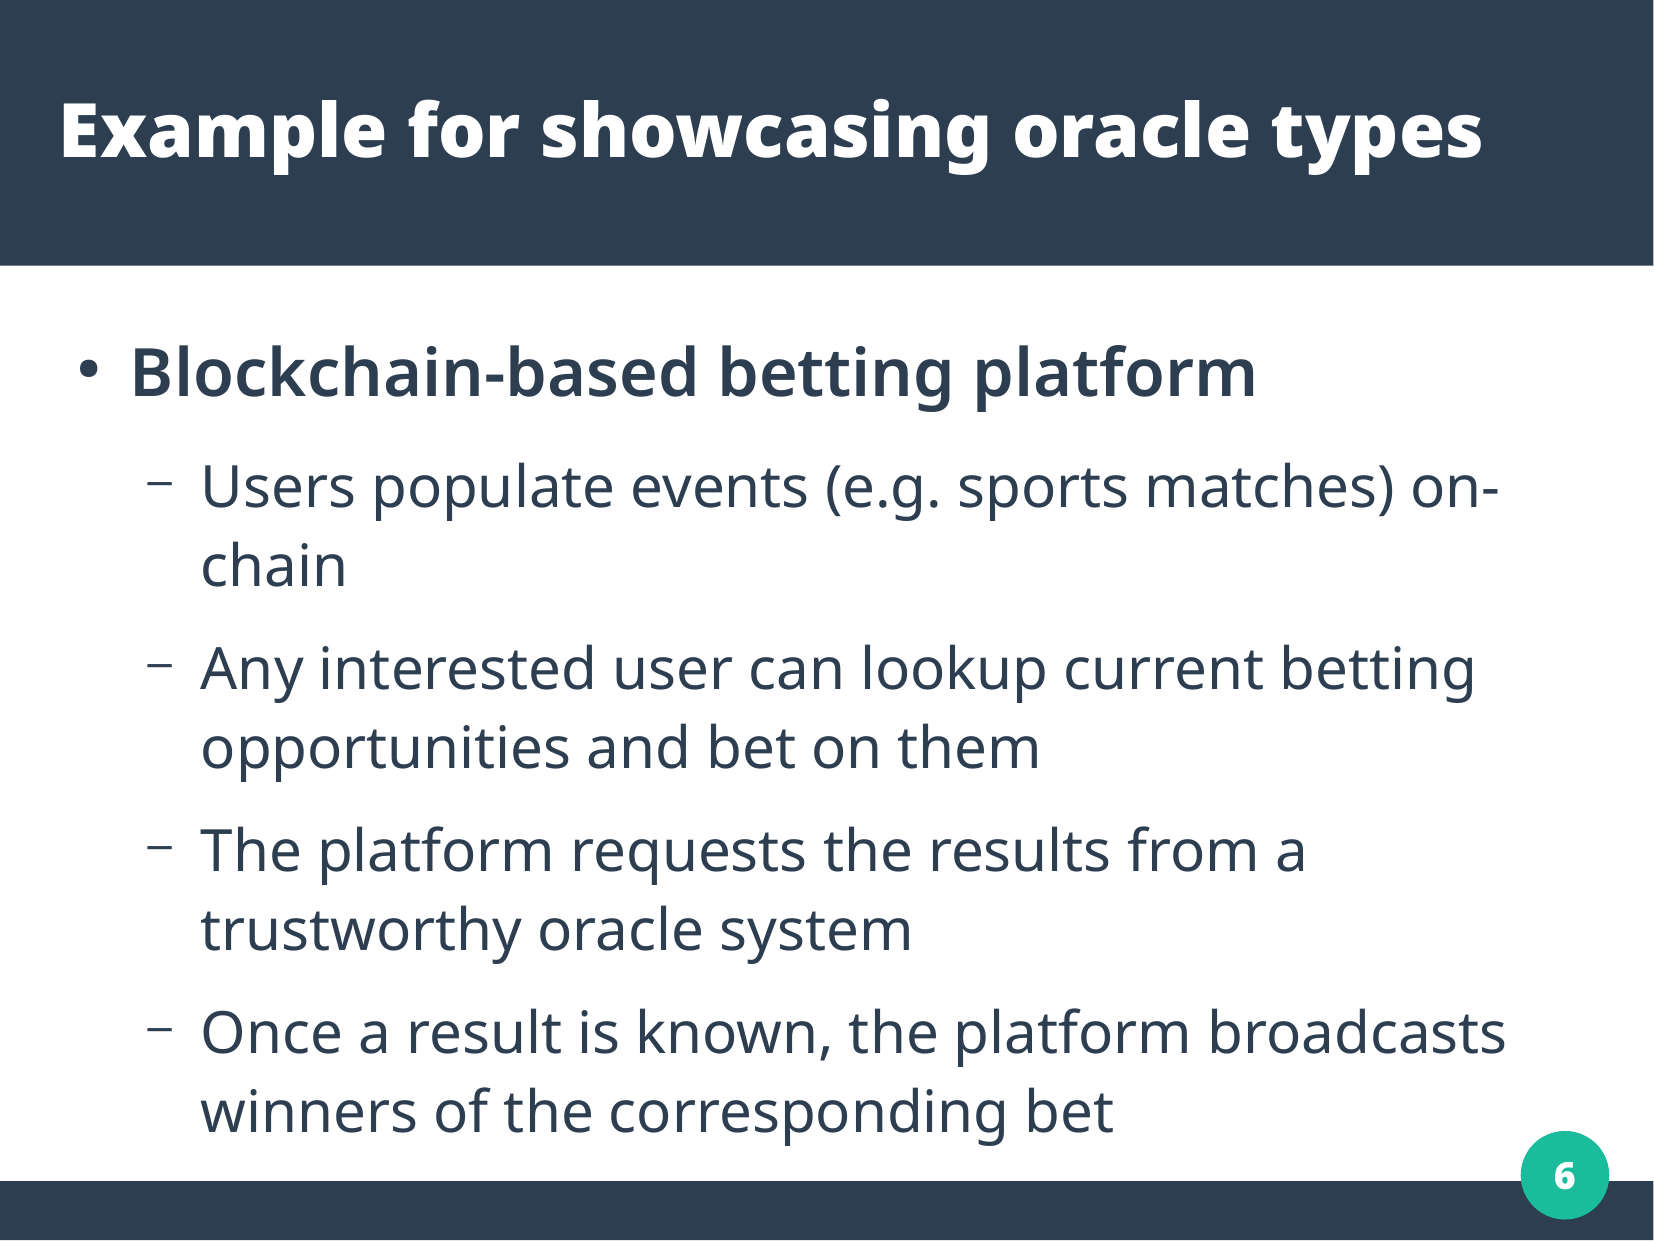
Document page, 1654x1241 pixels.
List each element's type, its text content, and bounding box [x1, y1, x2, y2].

title Example for showcasing oracle types [59, 49, 1595, 207]
list Blockchain-based betting platform Users populate events (e.g. sports matches) on-chain Any interested user can lookup current betting opportunities and bet on them The platform requests the results from a trustworthy oracle system Once a result is known, the platform broadcasts winners of the corresponding bet [59, 324, 1595, 1152]
